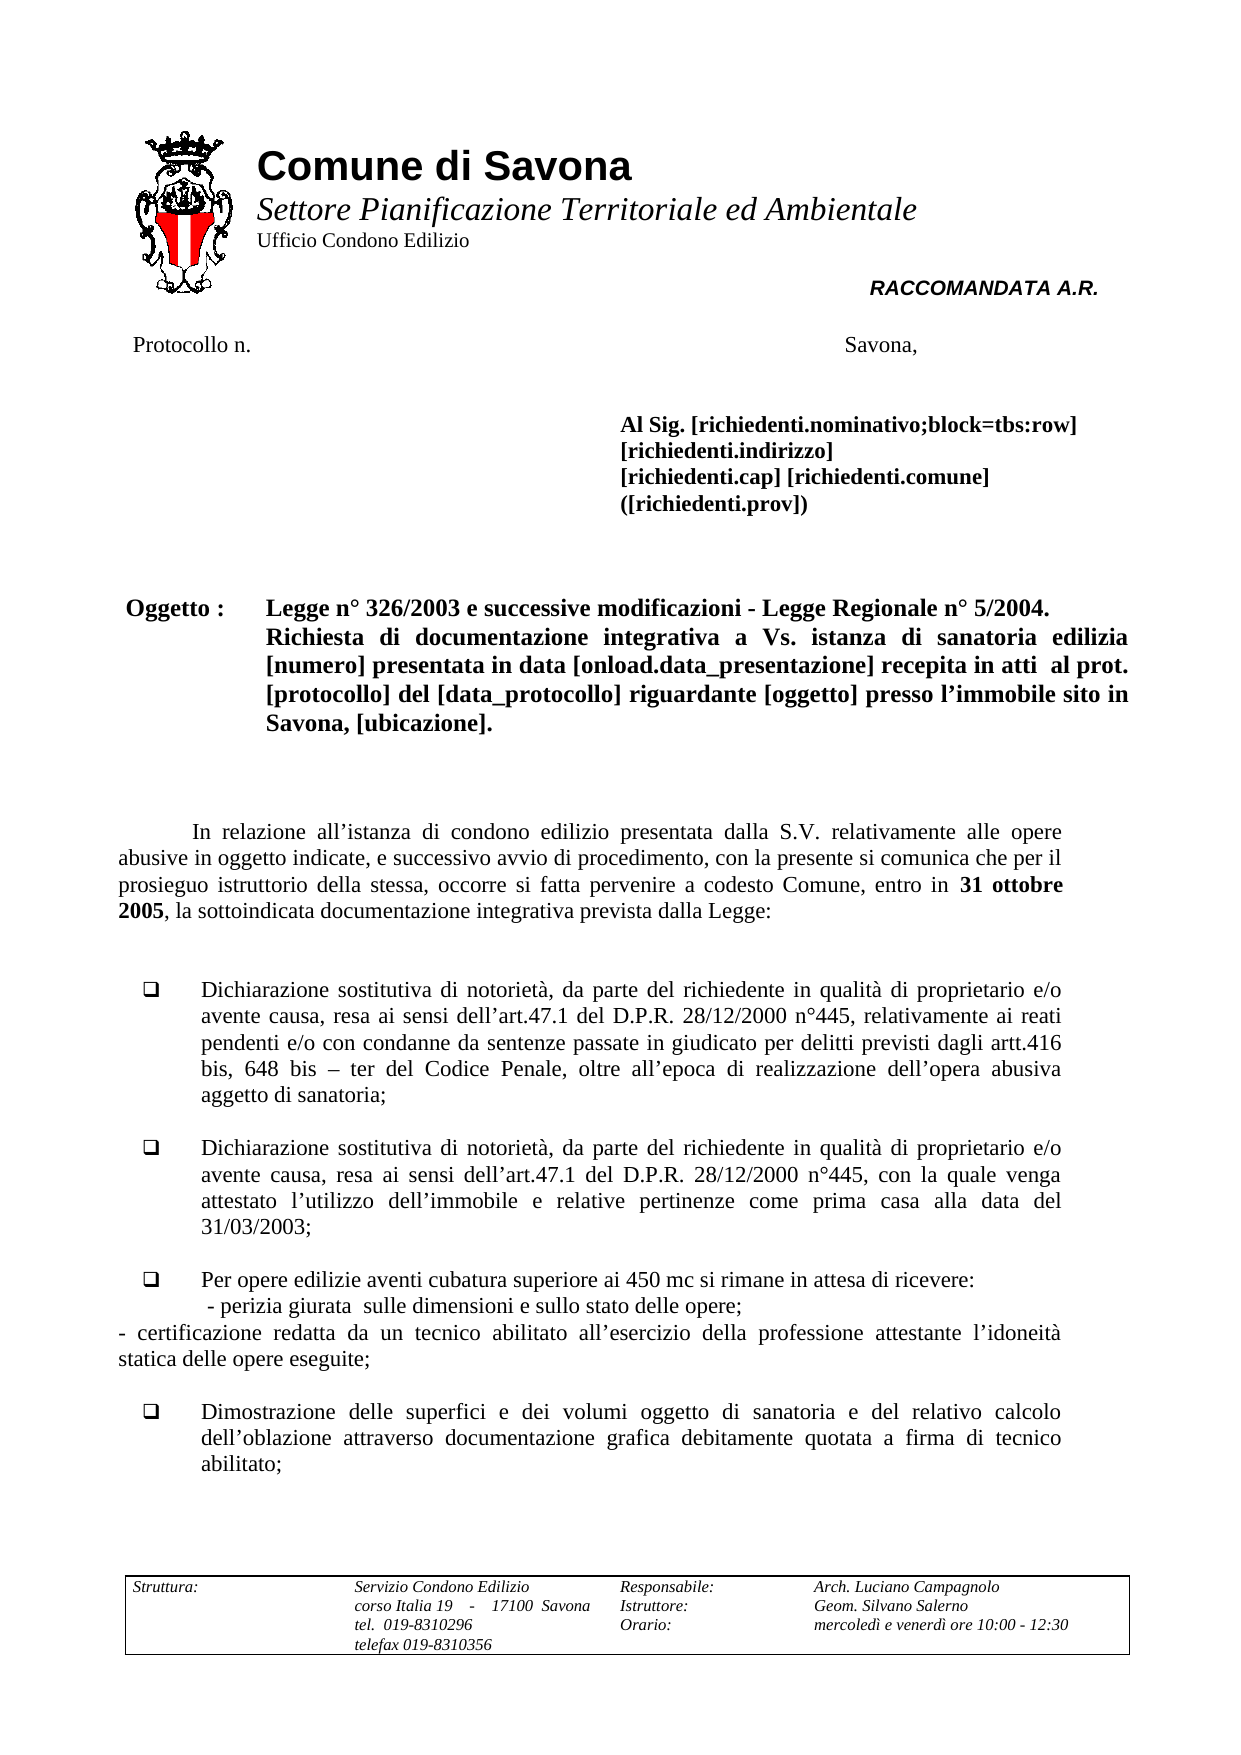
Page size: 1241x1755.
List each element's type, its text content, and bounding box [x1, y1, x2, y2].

text - certificazione redatta da un tecnico abilitato all’esercizio della professione attestante l’idoneità statica delle opere eseguite; [118, 1319, 1063, 1371]
list Per opere edilizie aventi cubatura superiore ai 450 mc si rimane in attesa di ricevere: [142, 1266, 1063, 1292]
table_header Al Sig. [richiedenti.nominativo;block=tbs:row] [richiedenti.indirizzo] [richiedenti.cap] [richiedenti.comune] ([richiedenti.prov]) [613, 411, 1144, 540]
table_header [126, 411, 484, 540]
list Dichiarazione sostitutiva di notorietà, da parte del richiedente in qualità di proprietario e/o avente causa, resa ai sensi dell’art.47.1 del D.P.R. 28/12/2000 n°445, relativamente ai reati pendenti e/o con condanne da sentenze passate in giudicato per delitti previsti dagli artt.416 bis, 648 bis – ter del Codice Penale, oltre all’epoca di realizzazione dell’opera abusiva aggetto di sanatoria; [142, 976, 1063, 1108]
table_header Legge n° 326/2003 e successive modificazioni - Legge Regionale n° 5/2004. Richiesta di documentazione integrativa a Vs. istanza di sanatoria edilizia [numero] presentata in data [onload.data_presentazione] recepita in atti al prot. [protocollo] del [data_protocollo] riguardante [oggetto] presso l’immobile sito in Savona, [ubicazione]. [258, 593, 1137, 765]
table_header [485, 411, 613, 540]
table_header Oggetto : [118, 593, 258, 765]
list Dichiarazione sostitutiva di notorietà, da parte del richiedente in qualità di proprietario e/o avente causa, resa ai sensi dell’art.47.1 del D.P.R. 28/12/2000 n°445, con la quale venga attestato l’utilizzo dell’immobile e relative pertinenze come prima casa alla data del 31/03/2003; [142, 1134, 1063, 1240]
table_header Protocollo n. [125, 332, 631, 358]
list Dimostrazione delle superfici e dei volumi oggetto di sanatoria e del relativo calcolo dell’oblazione attraverso documentazione grafica debitamente quotata a firma di tecnico abilitato; [142, 1398, 1063, 1477]
text In relazione all’istanza di condono edilizio presentata dalla S.V. relativamente alle opere abusive in oggetto indicate, e successivo avvio di procedimento, con la presente si comunica che per il prosieguo istruttorio della stessa, occorre si fatta pervenire a codesto Comune, entro in 31 ottobre 2005, la sottoindicata documentazione integrativa prevista dalla Legge: [118, 818, 1063, 923]
table_header Savona, [631, 332, 1137, 358]
text - perizia giurata sulle dimensioni e sullo stato delle opere; [207, 1292, 1063, 1319]
